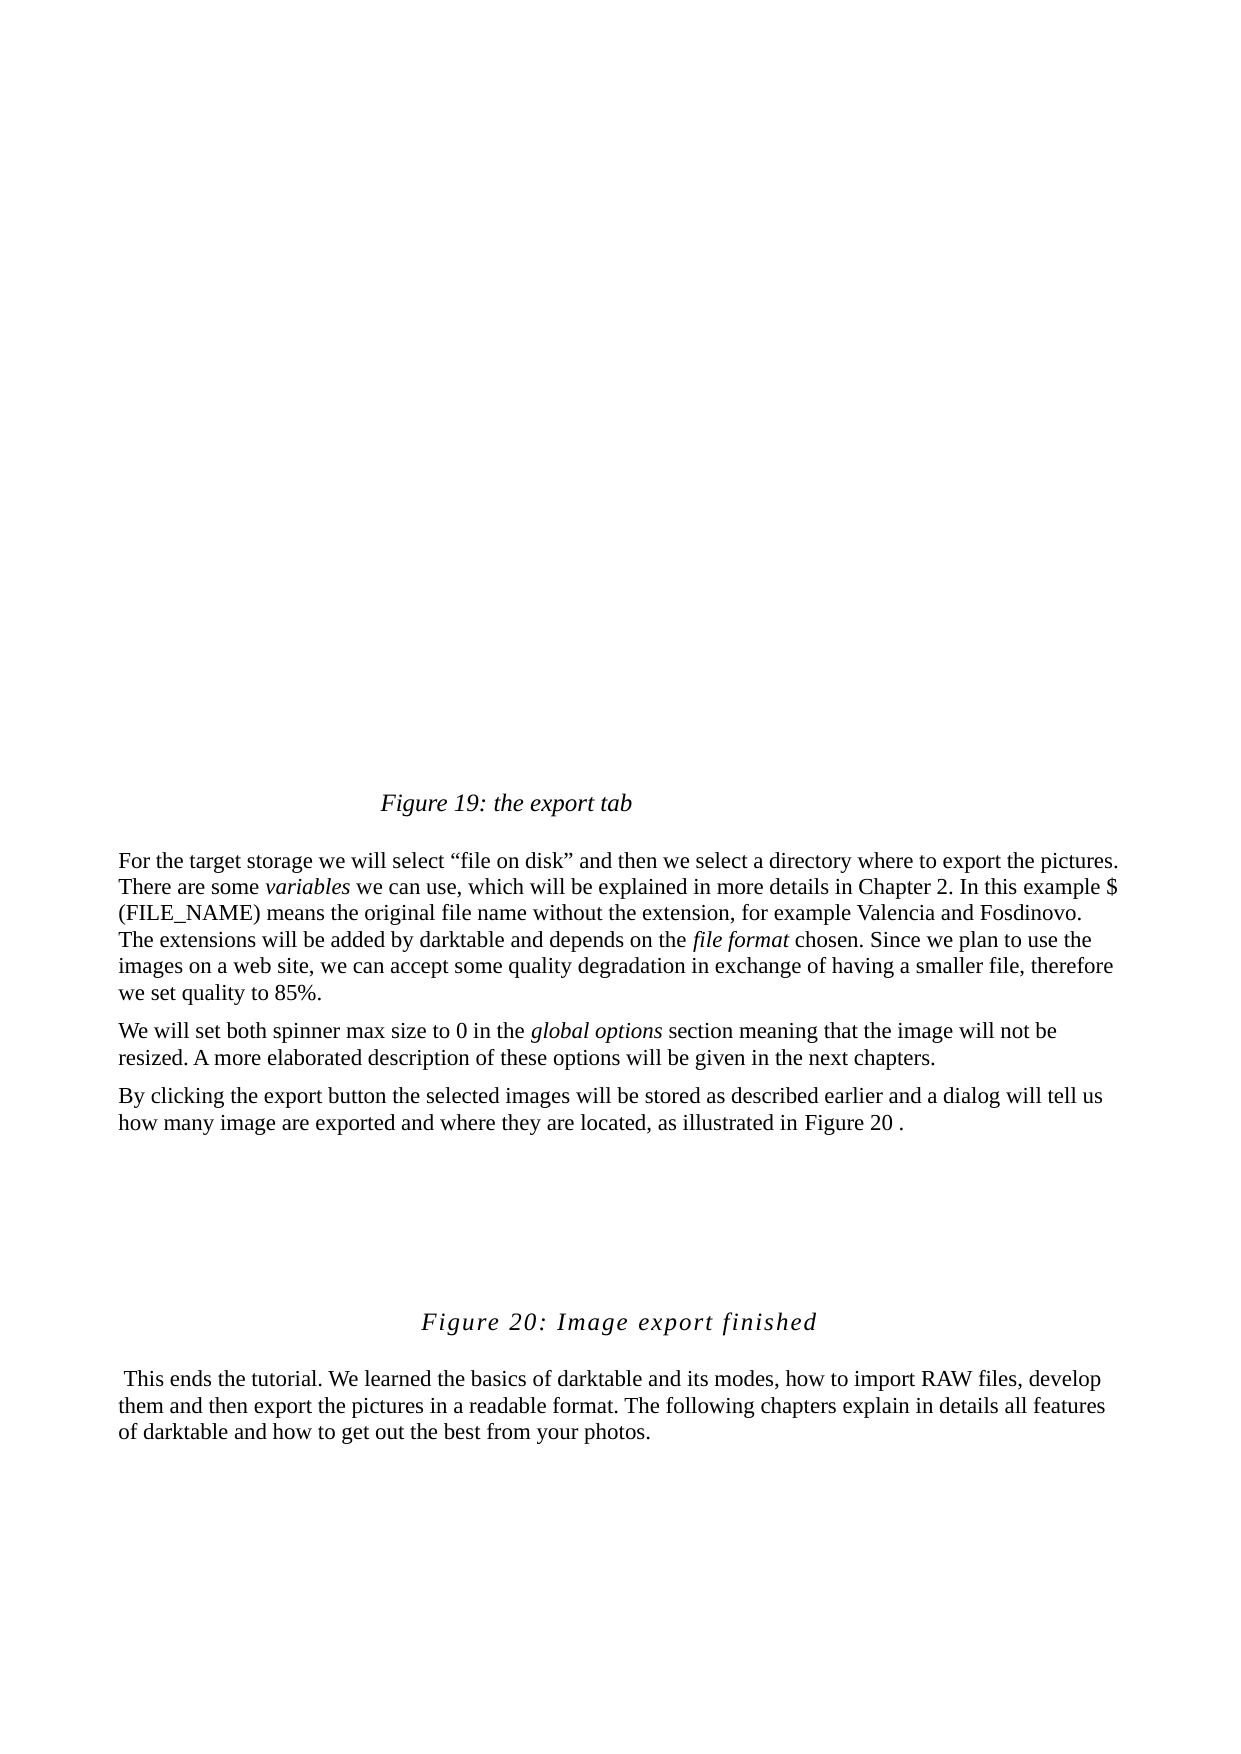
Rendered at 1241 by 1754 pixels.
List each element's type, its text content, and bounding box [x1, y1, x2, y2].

text Figure 19: the export tab [380, 135, 847, 817]
text By clicking the export button the selected images will be stored as described earlier and a dialog will tell us how many image are exported and where they are located, as illustrated in Figure 20 . [118, 1083, 1122, 1135]
text This ends the tutorial. We learned the basics of darktable and its modes, how to import RAW files, develop them and then export the pictures in a readable format. The following chapters explain in details all features of darktable and how to get out the best from your photos. [118, 1148, 1122, 1444]
text For the target storage we will select “file on disk” and then we select a directory where to export the pictures. There are some variables we can use, which will be explained in more details in Chapter 2. In this example $(FILE_NAME) means the original file name without the extension, for example Valencia and Fosdinovo. The extensions will be added by darktable and depends on the file format chosen. Since we plan to use the images on a web site, we can accept some quality degradation in exchange of having a smaller file, therefore we set quality to 85%. [118, 118, 1122, 1005]
text We will set both spinner max size to 0 in the global options section meaning that the image will not be resized. A more elaborated description of these options will be given in the next chapters. [118, 1017, 1122, 1070]
text Figure 20: Image export finished [202, 1160, 1038, 1336]
